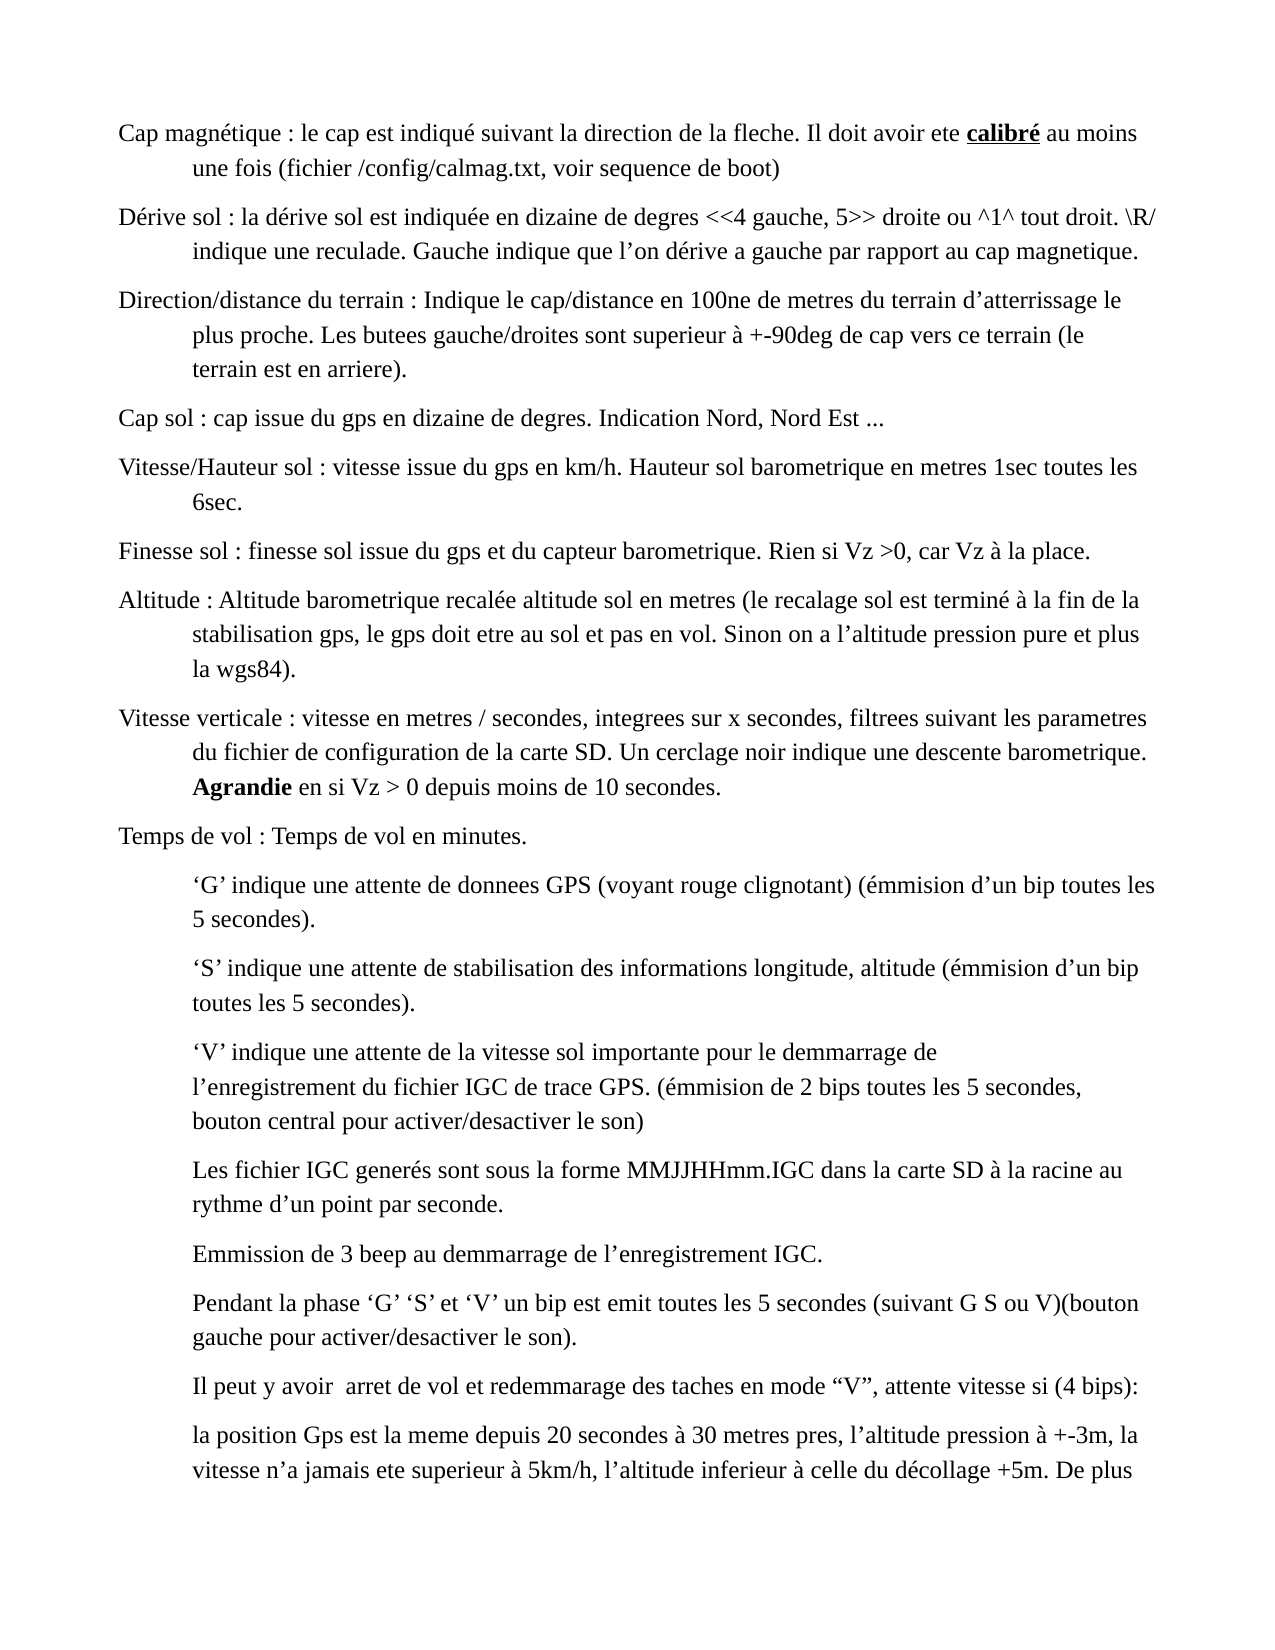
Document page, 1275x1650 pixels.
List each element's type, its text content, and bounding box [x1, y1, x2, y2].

text Il peut y avoir arret de vol et redemmarage des taches en mode “V”, attente vitesse si (4 bips): [118, 1371, 1157, 1400]
text ‘G’ indique une attente de donnees GPS (voyant rouge clignotant) (émmision d’un bip toutes les 5 secondes). [118, 870, 1157, 933]
text Finesse sol : finesse sol issue du gps et du capteur barometrique. Rien si Vz >0, car Vz à la place. [118, 536, 1157, 564]
text Altitude : Altitude barometrique recalée altitude sol en metres (le recalage sol est terminé à la fin de la stabilisation gps, le gps doit etre au sol et pas en vol. Sinon on a l’altitude pression pure et plus la wgs84). [118, 585, 1157, 683]
text Cap magnétique : le cap est indiqué suivant la direction de la fleche. Il doit avoir ete calibré au moins une fois (fichier /config/calmag.txt, voir sequence de boot) [118, 118, 1157, 181]
text ‘S’ indique une attente de stabilisation des informations longitude, altitude (émmision d’un bip toutes les 5 secondes). [118, 953, 1157, 1017]
text Dérive sol : la dérive sol est indiquée en dizaine de degres <<4 gauche, 5>> droite ou ^1^ tout droit. \R/ indique une reculade. Gauche indique que l’on dérive a gauche par rapport au cap magnetique. [118, 202, 1157, 265]
text Pendant la phase ‘G’ ‘S’ et ‘V’ un bip est emit toutes les 5 secondes (suivant G S ou V)(bouton gauche pour activer/desactiver le son). [118, 1288, 1157, 1351]
text ‘V’ indique une attente de la vitesse sol importante pour le demmarrage de l’enregistrement du fichier IGC de trace GPS. (émmision de 2 bips toutes les 5 secondes, bouton central pour activer/desactiver le son) [118, 1037, 1157, 1135]
text Emmission de 3 beep au demmarrage de l’enregistrement IGC. [118, 1239, 1157, 1267]
text Direction/distance du terrain : Indique le cap/distance en 100ne de metres du terrain d’atterrissage le plus proche. Les butees gauche/droites sont superieur à +-90deg de cap vers ce terrain (le terrain est en arriere). [118, 285, 1157, 383]
text Cap sol : cap issue du gps en dizaine de degres. Indication Nord, Nord Est ... [118, 403, 1157, 432]
text la position Gps est la meme depuis 20 secondes à 30 metres pres, l’altitude pression à +-3m, la vitesse n’a jamais ete superieur à 5km/h, l’altitude inferieur à celle du décollage +5m. De plus [118, 1420, 1157, 1483]
text Les fichier IGC generés sont sous la forme MMJJHHmm.IGC dans la carte SD à la racine au rythme d’un point par seconde. [118, 1155, 1157, 1218]
text Temps de vol : Temps de vol en minutes. [118, 821, 1157, 850]
text Vitesse/Hauteur sol : vitesse issue du gps en km/h. Hauteur sol barometrique en metres 1sec toutes les 6sec. [118, 452, 1157, 516]
text Vitesse verticale : vitesse en metres / secondes, integrees sur x secondes, filtrees suivant les parametres du fichier de configuration de la carte SD. Un cerclage noir indique une descente barometrique. Agrandie en si Vz > 0 depuis moins de 10 secondes. [118, 703, 1157, 801]
